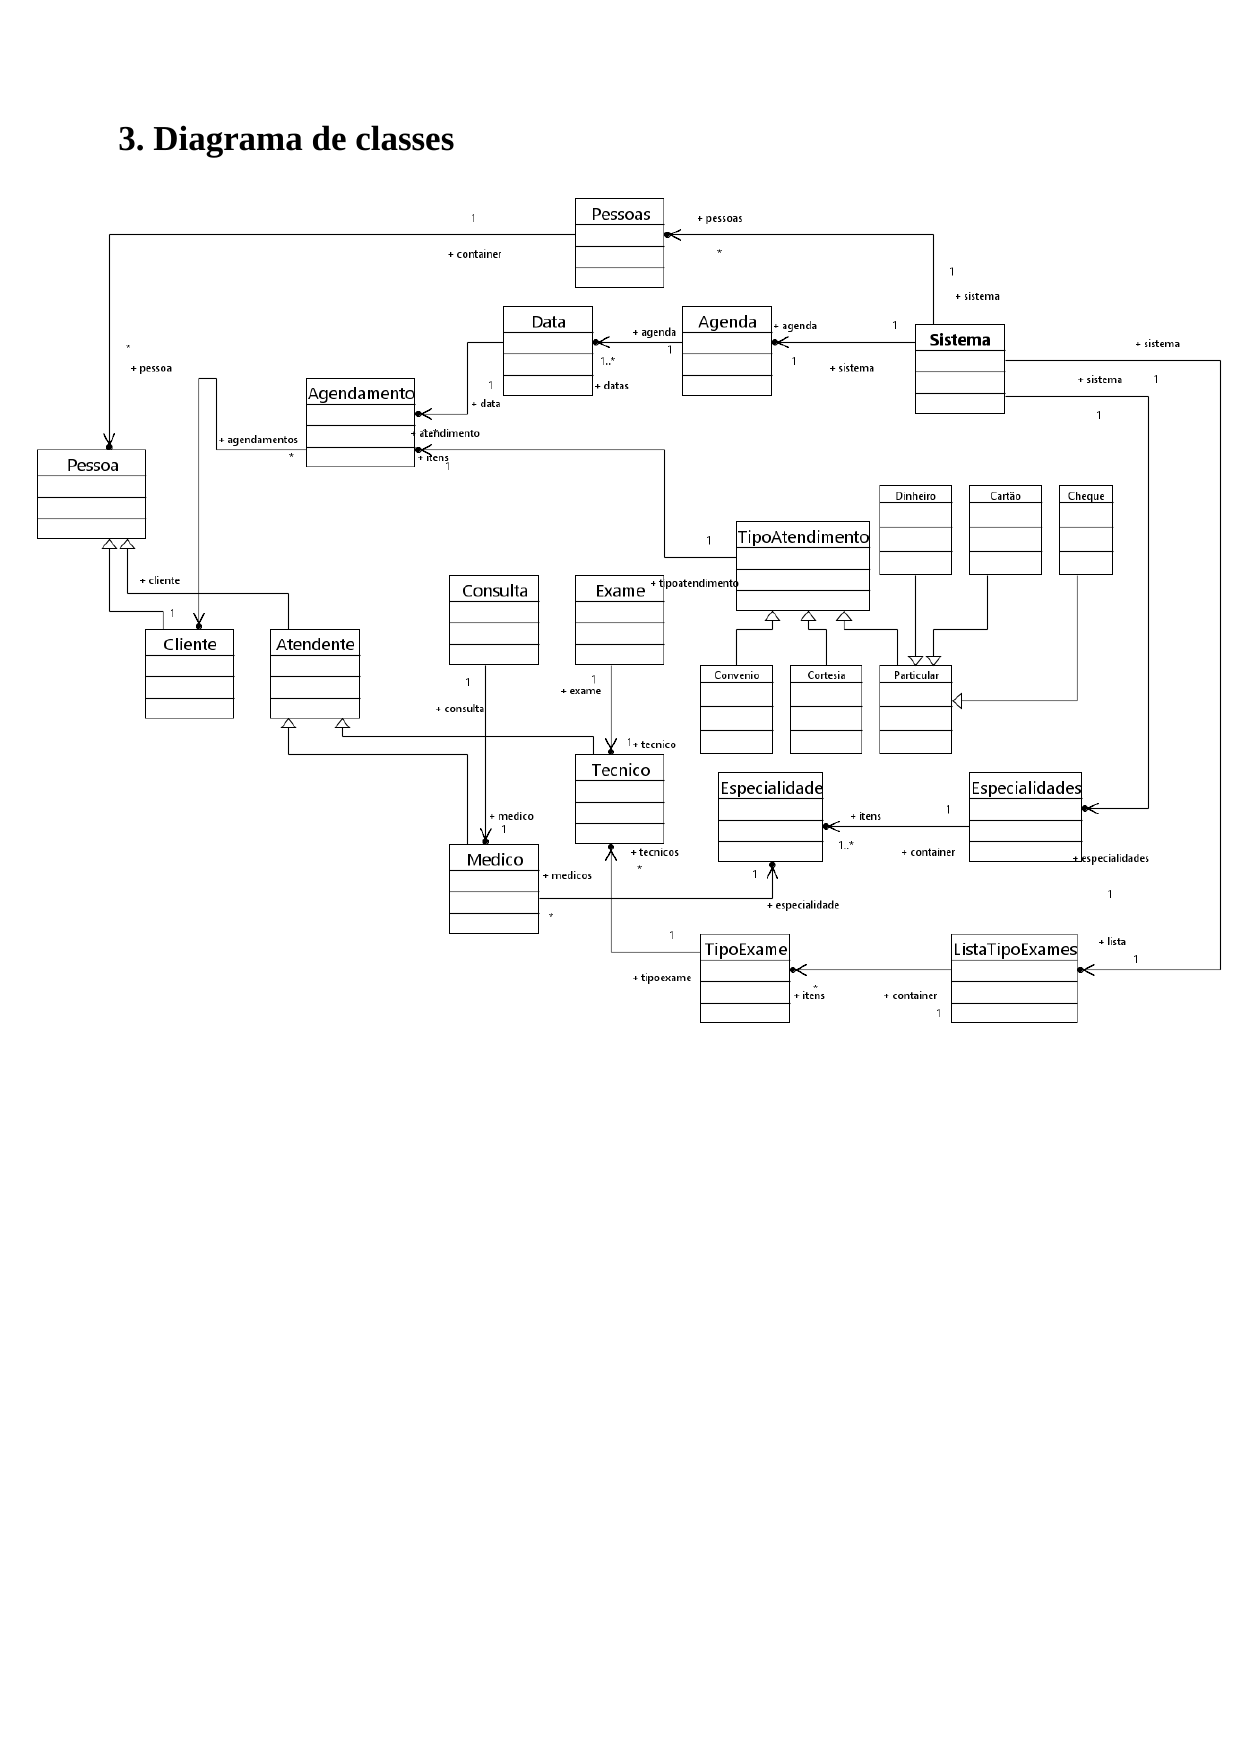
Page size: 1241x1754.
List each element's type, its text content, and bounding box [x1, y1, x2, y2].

picture [0, 190, 1241, 1039]
subtitle 3. Diagrama de classes [118, 118, 1122, 158]
